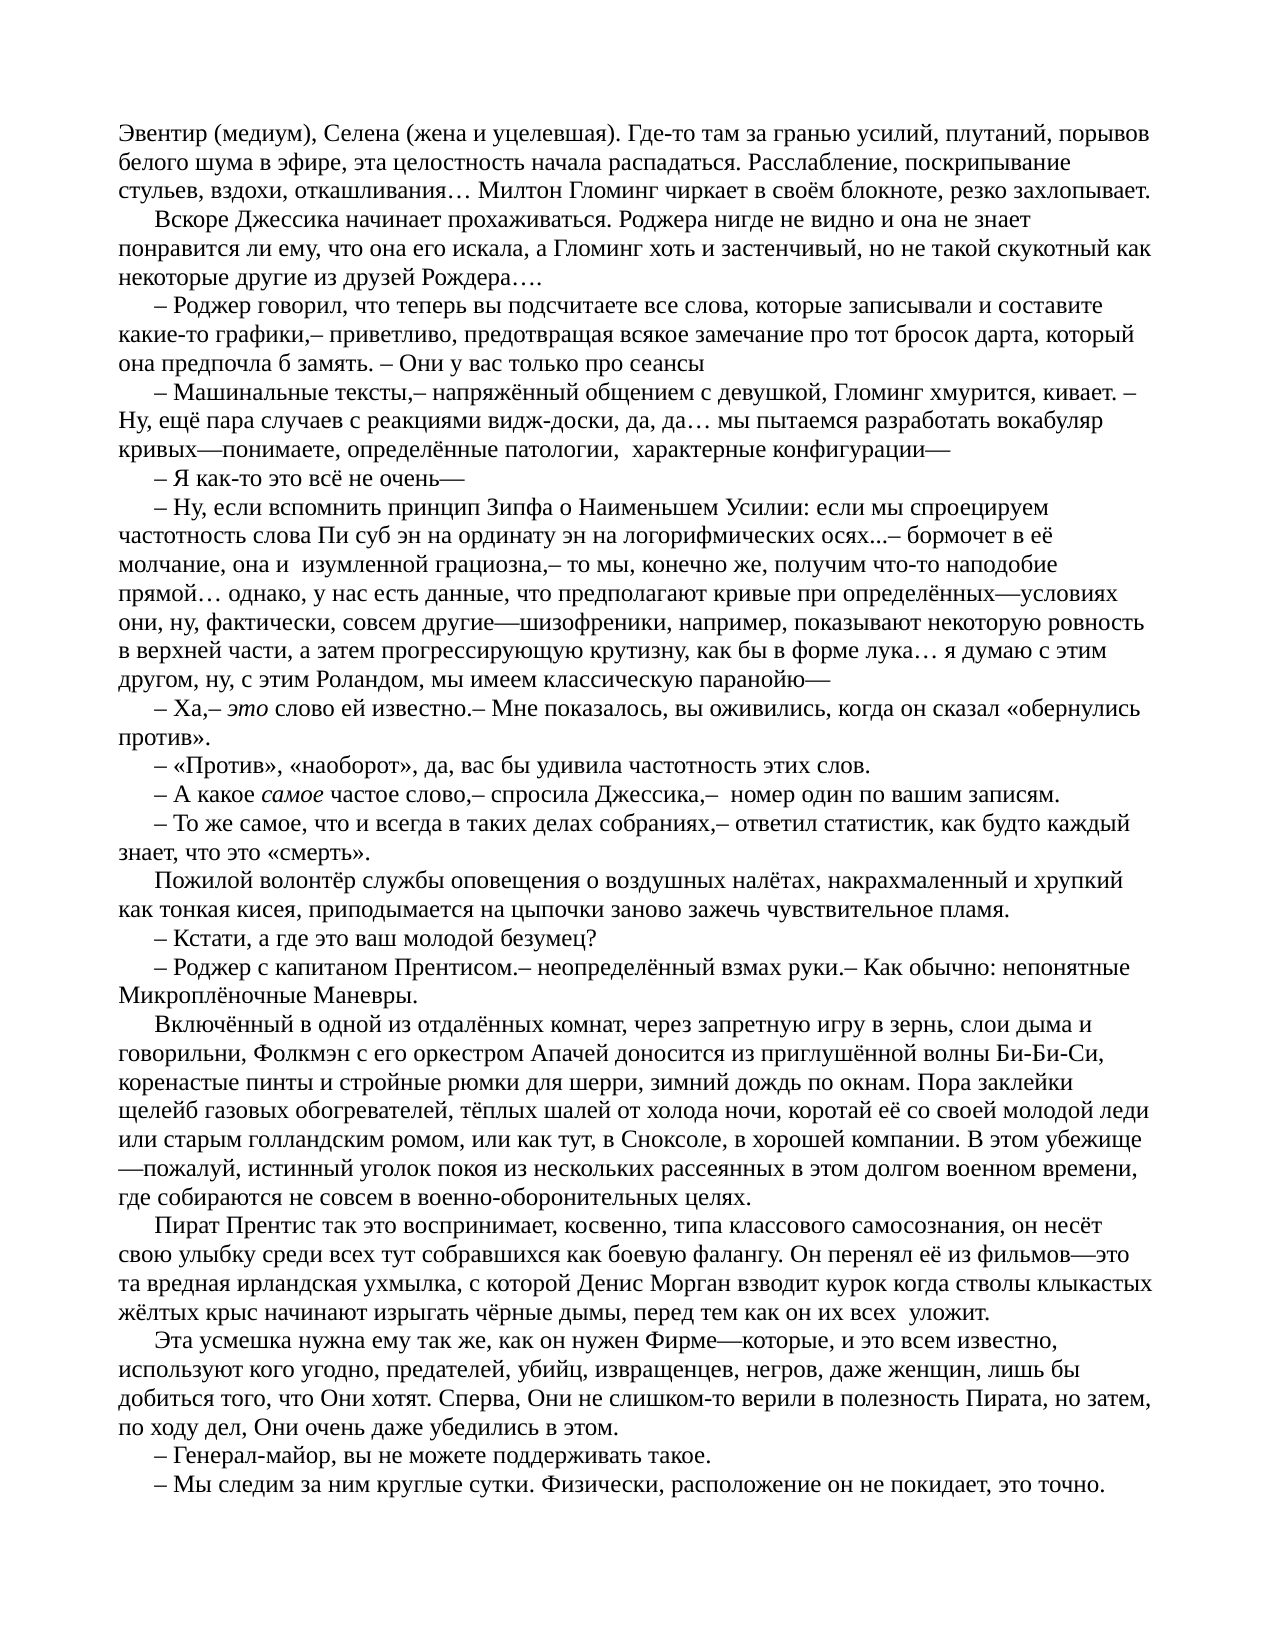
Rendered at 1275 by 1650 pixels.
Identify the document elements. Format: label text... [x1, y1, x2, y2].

text Пожилой волонтёр службы оповещения о воздушных налётах, накрахмаленный и хрупкий как тонкая кисея, приподымается на цыпочки заново зажечь чувствительное пламя. [118, 866, 1157, 923]
text – Роджер с капитаном Прентисом.– неопределённый взмах руки.– Как обычно: непонятные Микроплёночные Маневры. [118, 952, 1157, 1009]
text – То же самое, что и всегда в таких делах собраниях,– ответил статистик, как будто каждый знает, что это «смерть». [118, 808, 1157, 866]
text – Машинальные тексты,– напряжённый общением с девушкой, Гломинг хмурится, кивает. –Ну, ещё пара случаев с реакциями видж-доски, да, да… мы пытаемся разработать вокабуляр кривых—понимаете, определённые патологии, характерные конфигурации— [118, 377, 1157, 463]
text – А какое самое частое слово,– спросила Джессика,– номер один по вашим записям. [118, 779, 1157, 808]
text Включённый в одной из отдалённых комнат, через запретную игру в зернь, слои дыма и говорильни, Фолкмэн с его оркестром Апачей доносится из приглушённой волны Би-Би-Си, коренастые пинты и стройные рюмки для шерри, зимний дождь по окнам. Пора заклейки щелейб газовых обогревателей, тёплых шалей от холода ночи, коротай её со своей молодой леди или старым голландским ромом, или как тут, в Сноксоле, в хорошей компании. В этом убежище—пожалуй, истинный уголок покоя из нескольких рассеянных в этом долгом военном времени, где собираются не совсем в военно-оборонительных целях. [118, 1009, 1157, 1211]
text Эвентир (медиум), Селена (жена и уцелевшая). Где-то там за гранью усилий, плутаний, порывов белого шума в эфире, эта целостность начала распадаться. Расслабление, поскрипывание стульев, вздохи, откашливания… Милтон Гломинг чиркает в своём блокноте, резко захлопывает. [118, 118, 1157, 204]
text – Генерал-майор, вы не можете поддерживать такое. [118, 1441, 1157, 1469]
text – «Против», «наоборот», да, вас бы удивила частотность этих слов. [118, 751, 1157, 779]
text Пират Прентис так это воспринимает, косвенно, типа классового самосознания, он несёт свою улыбку среди всех тут собравшихся как боевую фалангу. Он перенял её из фильмов—это та вредная ирландская ухмылка, с которой Денис Морган взводит курок когда стволы клыкастых жёлтых крыс начинают изрыгать чёрные дымы, перед тем как он их всех уложит. [118, 1211, 1157, 1326]
text – Кстати, а где это ваш молодой безумец? [118, 923, 1157, 952]
text – Я как-то это всё не очень— [118, 463, 1157, 492]
text Вскоре Джессика начинает прохаживаться. Роджера нигде не видно и она не знает понравится ли ему, что она его искала, а Гломинг хоть и застенчивый, но не такой скукотный как некоторые другие из друзей Рождера…. [118, 204, 1157, 291]
text – Роджер говорил, что теперь вы подсчитаете все слова, которые записывали и составите какие-то графики,– приветливо, предотвращая всякое замечание про тот бросок дарта, который она предпочла б замять. – Они у вас только про сеансы [118, 291, 1157, 377]
text – Ну, если вспомнить принцип Зипфа о Наименьшем Усилии: если мы спроецируем частотность слова Пи суб эн на ординату эн на логорифмических осях...– бормочет в её молчание, она и изумленной грациозна,– то мы, конечно же, получим что-то наподобие прямой… однако, у нас есть данные, что предполагают кривые при определённых—условиях они, ну, фактически, совсем другие—шизофреники, например, показывают некоторую ровность в верхней части, а затем прогрессирующую крутизну, как бы в форме лука… я думаю с этим другом, ну, с этим Роландом, мы имеем классическую паранойю— [118, 492, 1157, 693]
text – Мы следим за ним круглые сутки. Физически, расположение он не покидает, это точно. [118, 1469, 1157, 1498]
text – Ха,– это слово ей известно.– Мне показалось, вы оживились, когда он сказал «обернулись против». [118, 693, 1157, 751]
text Эта усмешка нужна ему так же, как он нужен Фирме—которые, и это всем известно, используют кого угодно, предателей, убийц, извращенцев, негров, даже женщин, лишь бы добиться того, что Они хотят. Сперва, Они не слишком-то верили в полезность Пирата, но затем, по ходу дел, Они очень даже убедились в этом. [118, 1326, 1157, 1441]
